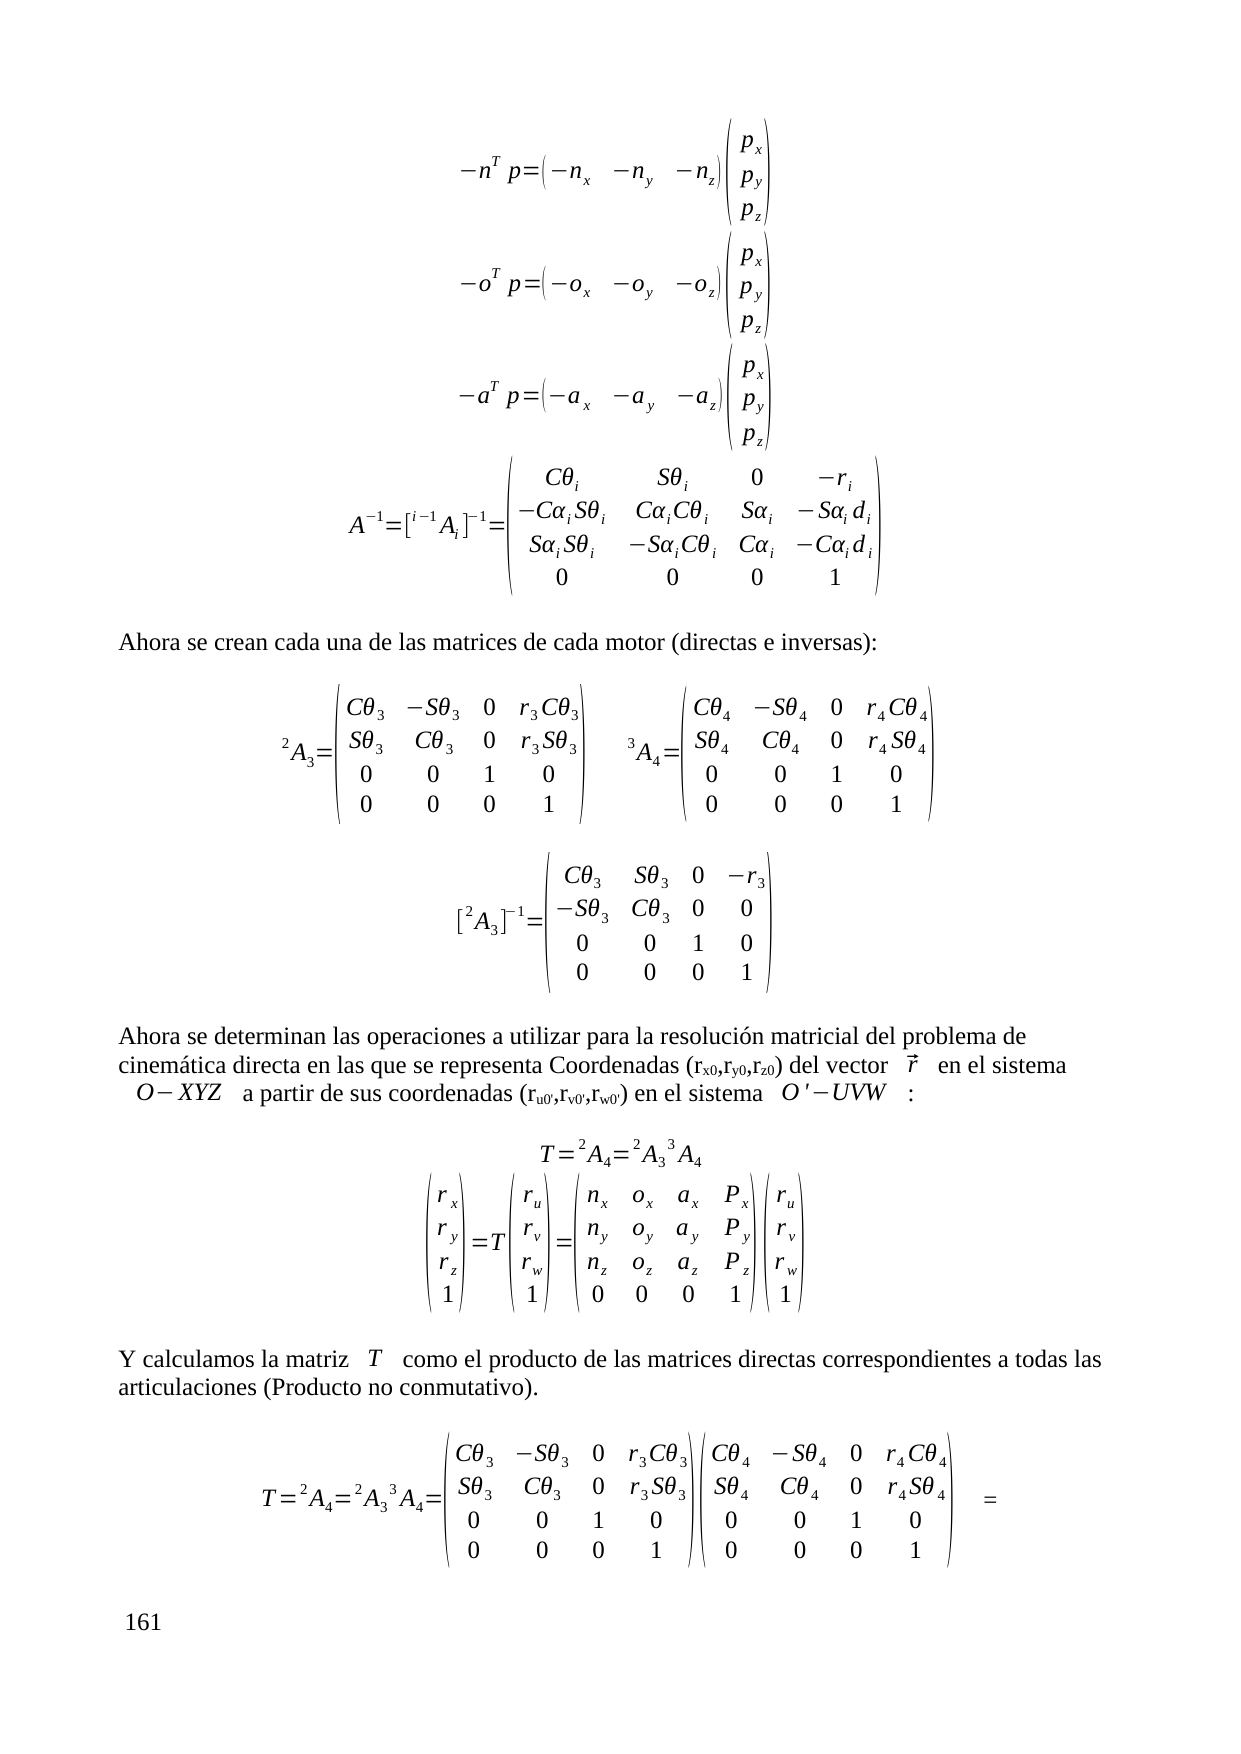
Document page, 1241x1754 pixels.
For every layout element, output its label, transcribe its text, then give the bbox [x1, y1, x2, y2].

text Ahora se determinan las operaciones a utilizar para la resolución matricial del problema de cinemática directa en las que se representa Coordenadas (rx0,ry0,rz0) del vectoren el sistemaa partir de sus coordenadas (ru0',rv0',rw0') en el sistema: [118, 1021, 1122, 1107]
text Y calculamos la matrizcomo el producto de las matrices directas correspondientes a todas las articulaciones (Producto no conmutativo). [118, 1344, 1122, 1401]
text Ahora se crean cada una de las matrices de cada motor (directas e inversas): [118, 627, 1122, 655]
text = [118, 1430, 1122, 1570]
